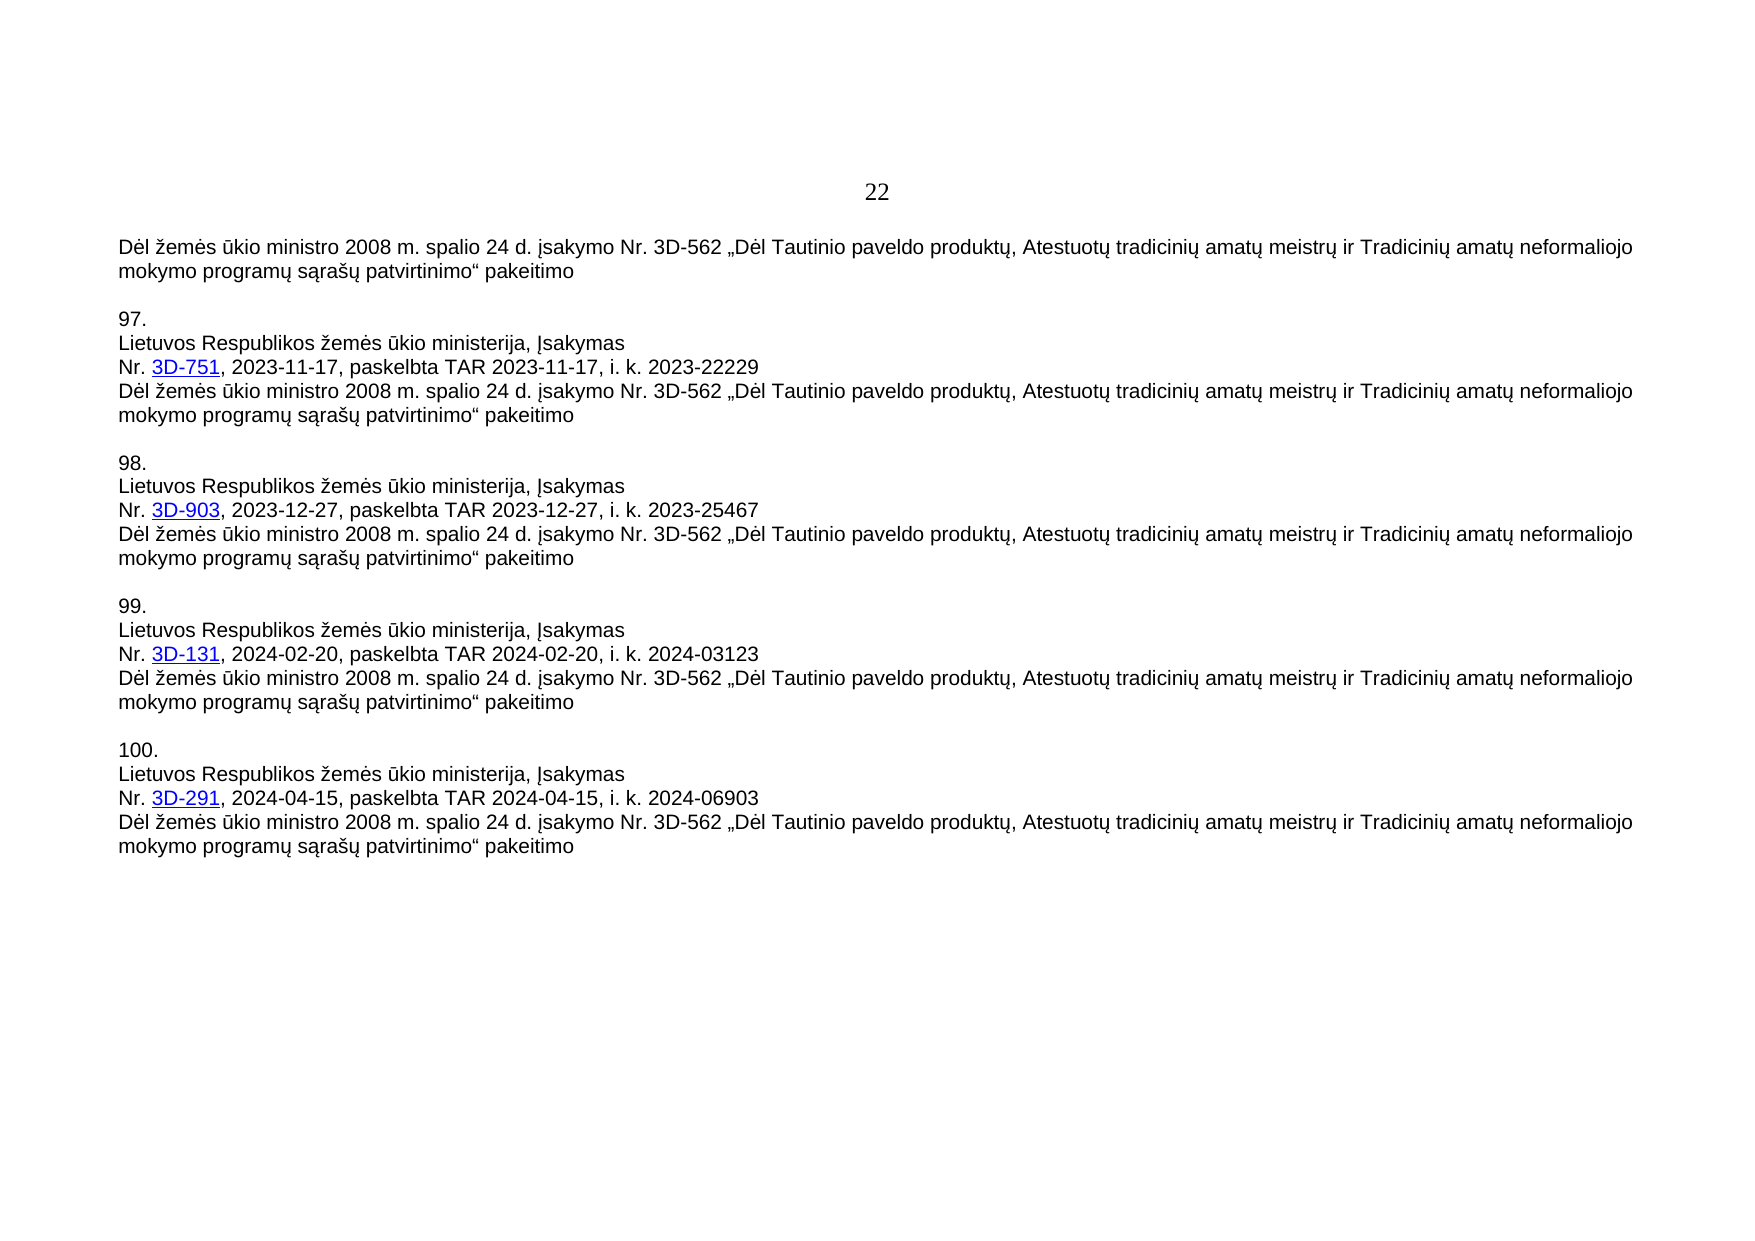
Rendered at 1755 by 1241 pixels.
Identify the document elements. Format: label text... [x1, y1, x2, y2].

text 97. [118, 307, 1636, 331]
text Dėl žemės ūkio ministro 2008 m. spalio 24 d. įsakymo Nr. 3D-562 „Dėl Tautinio paveldo produktų, Atestuotų tradicinių amatų meistrų ir Tradicinių amatų neformaliojo mokymo programų sąrašų patvirtinimo“ pakeitimo [118, 235, 1636, 283]
text Lietuvos Respublikos žemės ūkio ministerija, Įsakymas [118, 474, 1636, 498]
text Nr. 3D-291, 2024-04-15, paskelbta TAR 2024-04-15, i. k. 2024-06903 [118, 786, 1636, 810]
text 100. [118, 738, 1636, 762]
text Nr. 3D-903, 2023-12-27, paskelbta TAR 2023-12-27, i. k. 2023-25467 [118, 498, 1636, 522]
text 98. [118, 450, 1636, 474]
text Lietuvos Respublikos žemės ūkio ministerija, Įsakymas [118, 331, 1636, 354]
text Dėl žemės ūkio ministro 2008 m. spalio 24 d. įsakymo Nr. 3D-562 „Dėl Tautinio paveldo produktų, Atestuotų tradicinių amatų meistrų ir Tradicinių amatų neformaliojo mokymo programų sąrašų patvirtinimo“ pakeitimo [118, 666, 1636, 714]
text Dėl žemės ūkio ministro 2008 m. spalio 24 d. įsakymo Nr. 3D-562 „Dėl Tautinio paveldo produktų, Atestuotų tradicinių amatų meistrų ir Tradicinių amatų neformaliojo mokymo programų sąrašų patvirtinimo“ pakeitimo [118, 378, 1636, 426]
text Nr. 3D-131, 2024-02-20, paskelbta TAR 2024-02-20, i. k. 2024-03123 [118, 642, 1636, 666]
text Lietuvos Respublikos žemės ūkio ministerija, Įsakymas [118, 762, 1636, 786]
text Lietuvos Respublikos žemės ūkio ministerija, Įsakymas [118, 618, 1636, 642]
text Dėl žemės ūkio ministro 2008 m. spalio 24 d. įsakymo Nr. 3D-562 „Dėl Tautinio paveldo produktų, Atestuotų tradicinių amatų meistrų ir Tradicinių amatų neformaliojo mokymo programų sąrašų patvirtinimo“ pakeitimo [118, 810, 1636, 858]
text Dėl žemės ūkio ministro 2008 m. spalio 24 d. įsakymo Nr. 3D-562 „Dėl Tautinio paveldo produktų, Atestuotų tradicinių amatų meistrų ir Tradicinių amatų neformaliojo mokymo programų sąrašų patvirtinimo“ pakeitimo [118, 522, 1636, 570]
text Nr. 3D-751, 2023-11-17, paskelbta TAR 2023-11-17, i. k. 2023-22229 [118, 354, 1636, 378]
text 99. [118, 594, 1636, 618]
